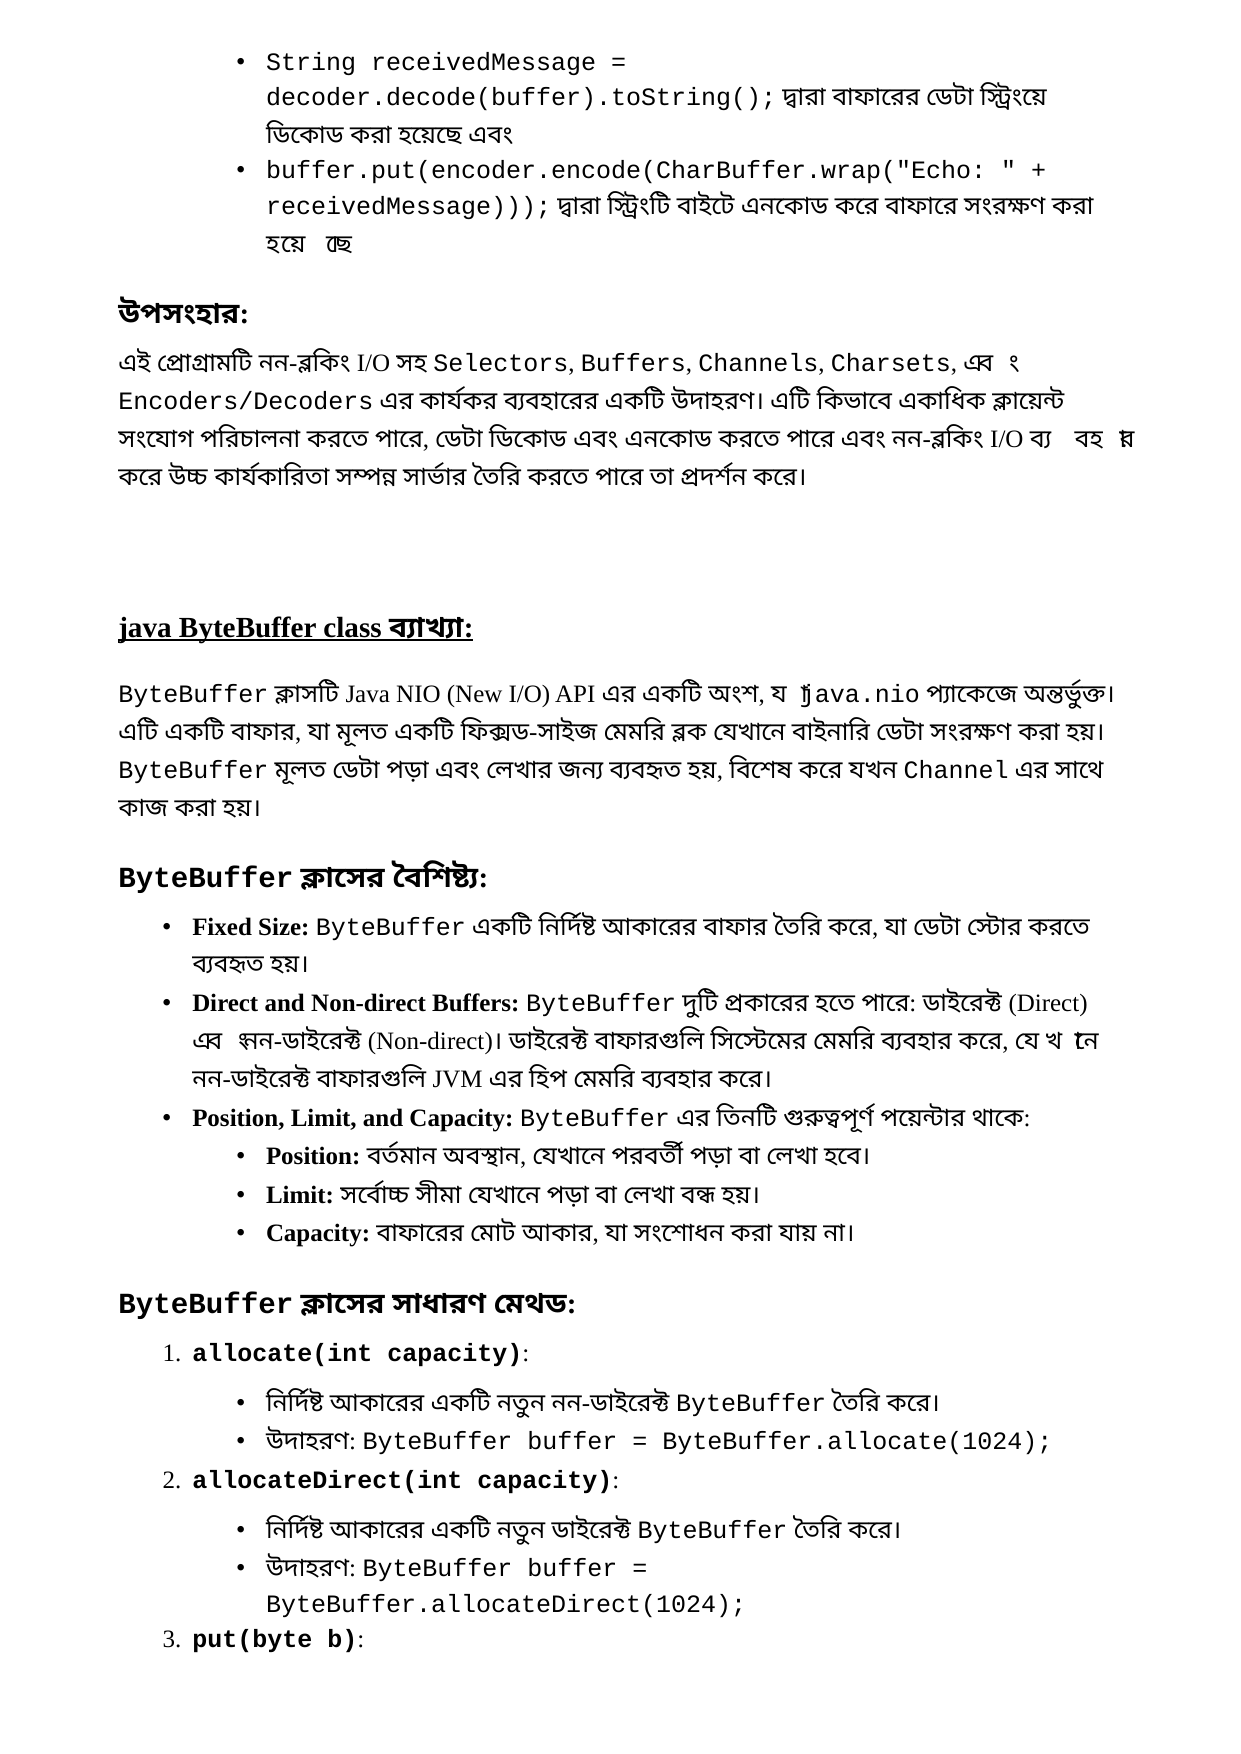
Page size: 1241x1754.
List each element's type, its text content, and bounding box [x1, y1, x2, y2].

list উদাহরণ: ByteBuffer buffer = ByteBuffer.allocateDirect(1024); [236, 1553, 1122, 1619]
list allocate(int capacity): [162, 1338, 1122, 1369]
list put(byte b): [162, 1624, 1122, 1654]
list Position, Limit, and Capacity: ByteBuffer এর তিনটি গুরুত্বপূর্ণ পয়েন্টার থাকে: [162, 1103, 1122, 1136]
list Position: বর্তমান অবস্থান, যেখানে পরবর্তী পড়া বা লেখা হবে। [236, 1141, 1122, 1175]
list Fixed Size: ByteBuffer একটি নির্দিষ্ট আকারের বাফার তৈরি করে, যা ডেটা স্টোর করতে ব্যবহৃত হয়। [162, 912, 1122, 983]
text ByteBuffer ক্লাসটি Java NIO (New I/O) API এর একটি অংশ, যা java.nio প্যাকেজে অন্তর্ভুক্ত। এটি একটি বাফার, যা মূলত একটি ফিক্সড-সাইজ মেমরি ব্লক যেখানে বাইনারি ডেটা সংরক্ষণ করা হয়। ByteBuffer মূলত ডেটা পড়া এবং লেখার জন্য ব্যবহৃত হয়, বিশেষ করে যখন Channel এর সাথে কাজ করা হয়। [118, 679, 1122, 826]
list String receivedMessage = decoder.decode(buffer).toString(); দ্বারা বাফারের ডেটা স্ট্রিংয়ে ডিকোড করা হয়েছে এবং [236, 49, 1122, 153]
text এই প্রোগ্রামটি নন-ব্লকিং I/O সহ Selectors, Buffers, Channels, Charsets, এবং Encoders/Decoders এর কার্যকর ব্যবহারের একটি উদাহরণ। এটি কিভাবে একাধিক ক্লায়েন্ট সংযোগ পরিচালনা করতে পারে, ডেটা ডিকোড এবং এনকোড করতে পারে এবং নন-ব্লকিং I/O ব্যবহার করে উচ্চ কার্যকারিতা সম্পন্ন সার্ভার তৈরি করতে পারে তা প্রদর্শন করে। [118, 348, 1122, 495]
list নির্দিষ্ট আকারের একটি নতুন নন-ডাইরেক্ট ByteBuffer তৈরি করে। [236, 1388, 1122, 1421]
text java ByteBuffer class ব্যাখ্যা: [118, 610, 1122, 649]
subtitle ByteBuffer ক্লাসের বৈশিষ্ট্য: [118, 860, 1122, 899]
list উদাহরণ: ByteBuffer buffer = ByteBuffer.allocate(1024); [236, 1426, 1122, 1460]
subtitle উপসংহার: [118, 296, 1122, 335]
list buffer.put(encoder.encode(CharBuffer.wrap("Echo: " + receivedMessage))); দ্বারা স্ট্রিংটি বাইটে এনকোড করে বাফারে সংরক্ষণ করা হয়েছে। [236, 158, 1122, 262]
list নির্দিষ্ট আকারের একটি নতুন ডাইরেক্ট ByteBuffer তৈরি করে। [236, 1515, 1122, 1548]
list Capacity: বাফারের মোট আকার, যা সংশোধন করা যায় না। [236, 1218, 1122, 1252]
list Limit: সর্বোচ্চ সীমা যেখানে পড়া বা লেখা বন্ধ হয়। [236, 1180, 1122, 1213]
list Direct and Non-direct Buffers: ByteBuffer দুটি প্রকারের হতে পারে: ডাইরেক্ট (Direct) এবং নন-ডাইরেক্ট (Non-direct)। ডাইরেক্ট বাফারগুলি সিস্টেমের মেমরি ব্যবহার করে, যেখানে নন-ডাইরেক্ট বাফারগুলি JVM এর হিপ মেমরি ব্যবহার করে। [162, 988, 1122, 1098]
subtitle ByteBuffer ক্লাসের সাধারণ মেথড: [118, 1286, 1122, 1325]
list allocateDirect(int capacity): [162, 1465, 1122, 1496]
